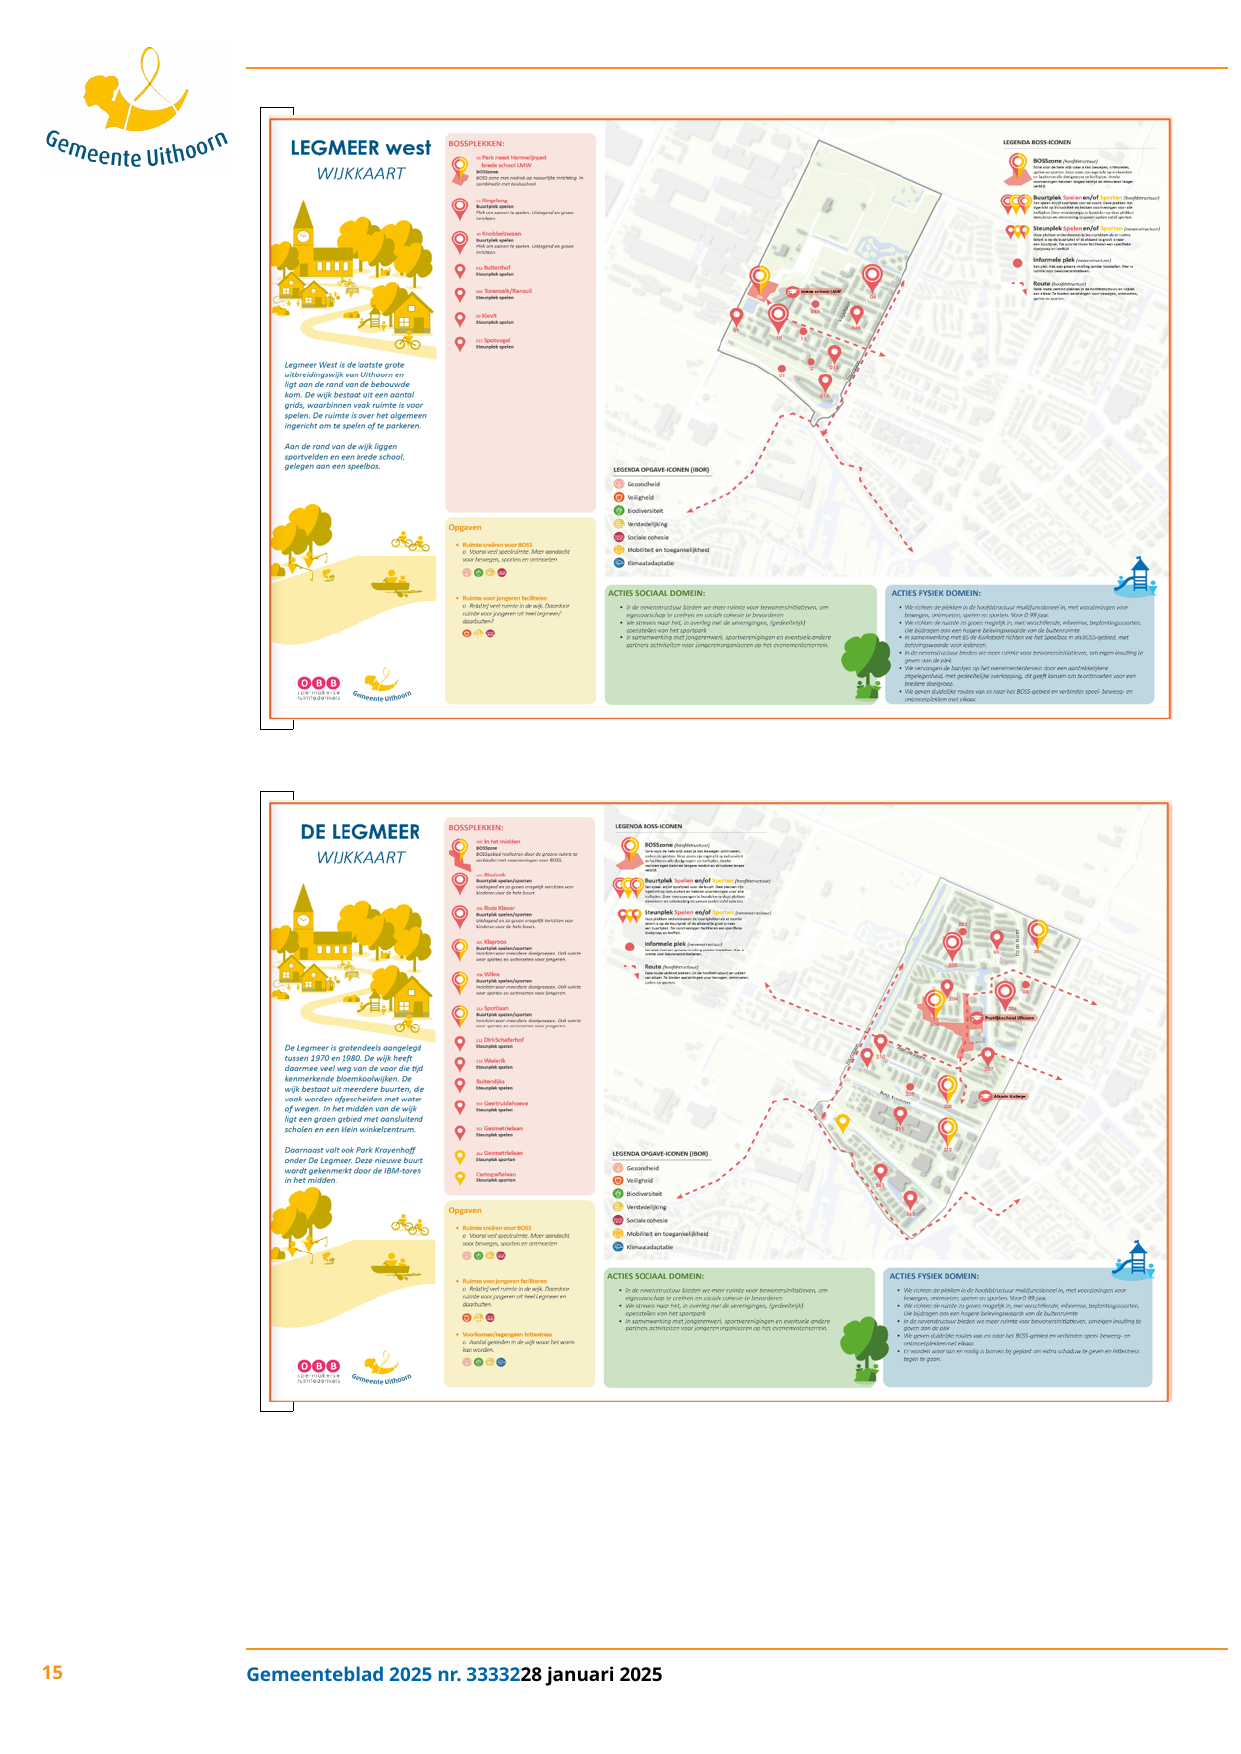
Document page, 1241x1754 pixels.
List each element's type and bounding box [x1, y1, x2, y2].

picture [41, 47, 231, 172]
picture [268, 800, 1173, 1402]
picture [268, 115, 1173, 720]
